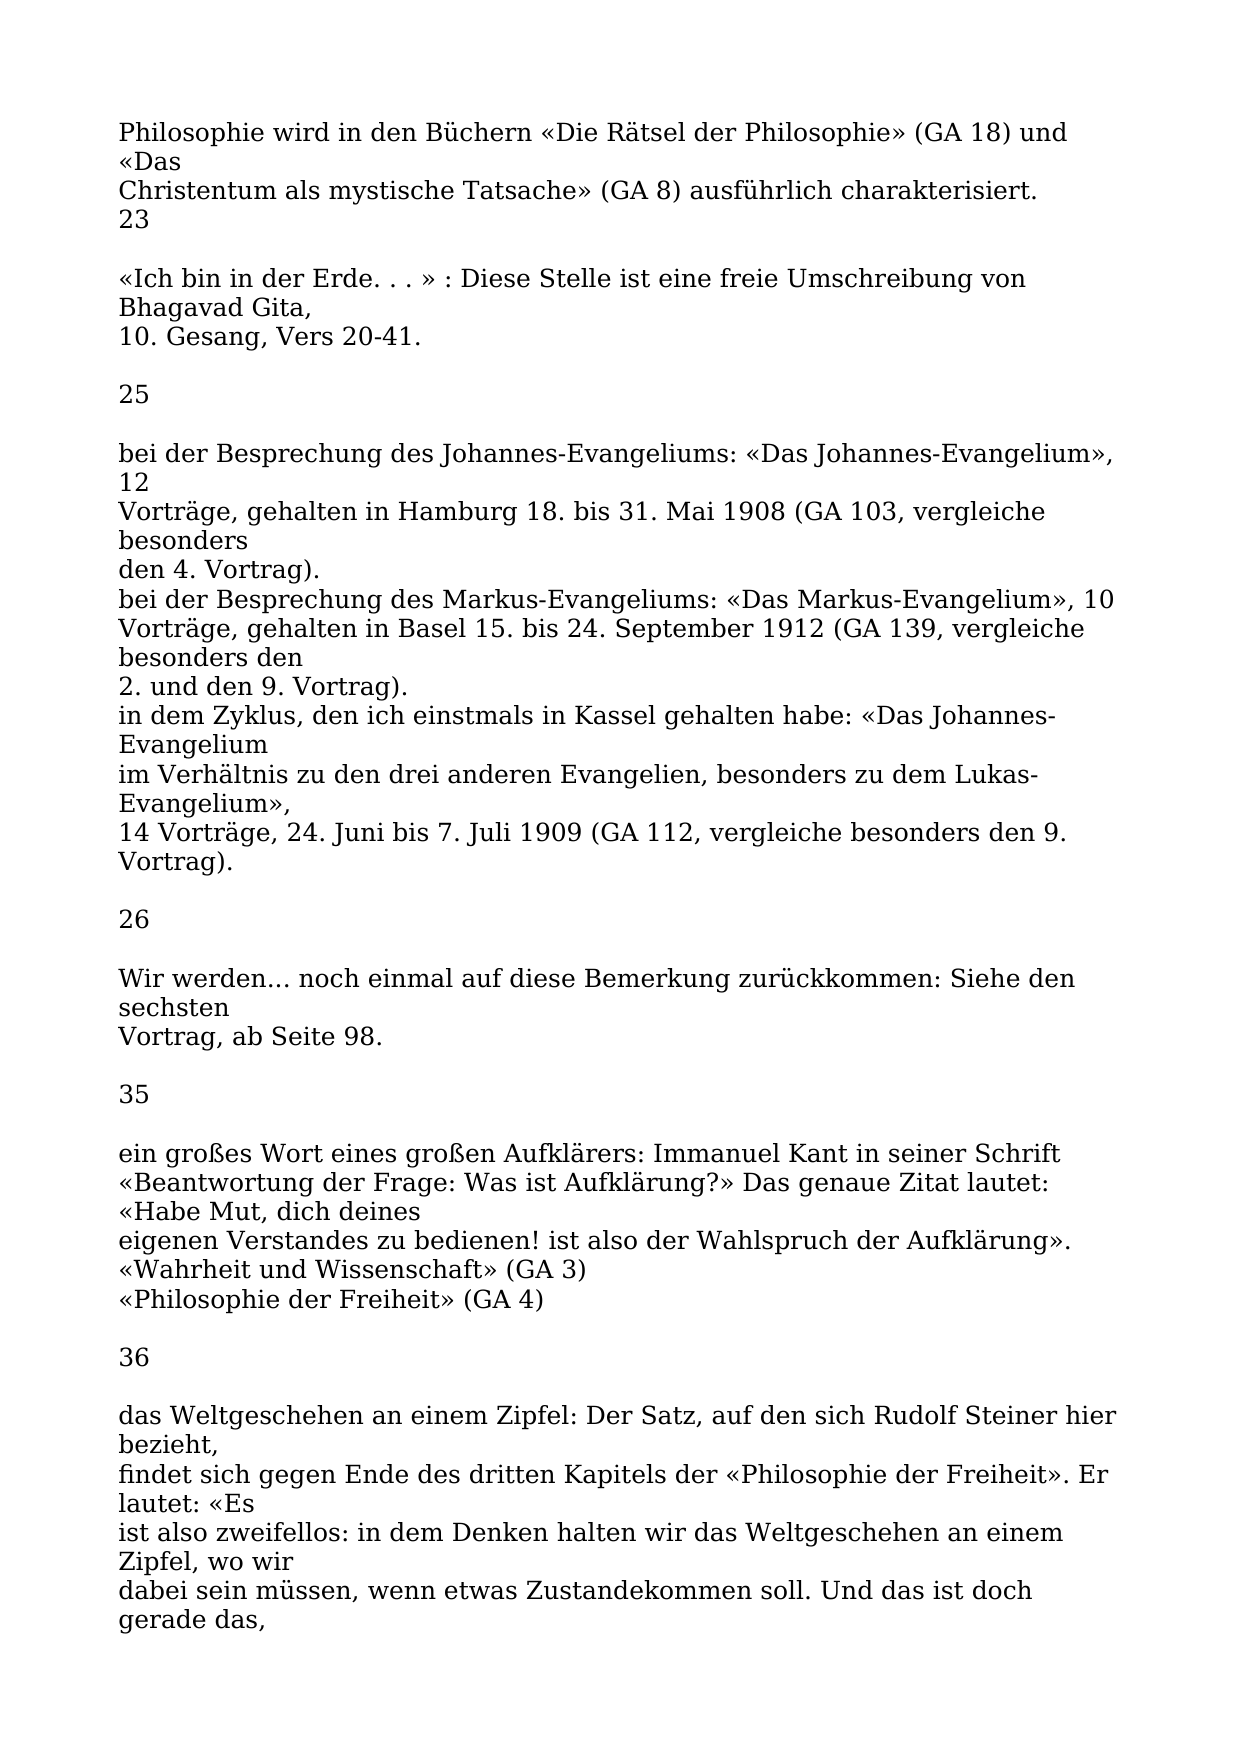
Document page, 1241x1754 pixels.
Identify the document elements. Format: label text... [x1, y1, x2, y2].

text bei der Besprechung des Johannes-Evangeliums: «Das Johannes-Evangelium», 12 [118, 439, 1122, 497]
text 14 Vorträge, 24. Juni bis 7. Juli 1909 (GA 112, vergleiche besonders den 9. Vortrag). [118, 818, 1122, 876]
text findet sich gegen Ende des dritten Kapitels der «Philosophie der Freiheit». Er lautet: «Es [118, 1460, 1122, 1518]
text 25 [118, 381, 1122, 410]
text in dem Zyklus, den ich einstmals in Kassel gehalten habe: «Das Johannes-Evangelium [118, 701, 1122, 760]
text ist also zweifellos: in dem Denken halten wir das Weltgeschehen an einem Zipfel, wo wir [118, 1518, 1122, 1576]
text Vortrag, ab Seite 98. [118, 1022, 1122, 1051]
text 10. Gesang, Vers 20-41. [118, 322, 1122, 351]
text 26 [118, 906, 1122, 935]
text eigenen Verstandes zu bedienen! ist also der Wahlspruch der Aufklärung». [118, 1226, 1122, 1256]
text Wir werden... noch einmal auf diese Bemerkung zurückkommen: Siehe den sechsten [118, 964, 1122, 1022]
text «Wahrheit und Wissenschaft» (GA 3) [118, 1256, 1122, 1285]
text «Ich bin in der Erde. . . » : Diese Stelle ist eine freie Umschreibung von Bhagavad Gita, [118, 264, 1122, 322]
text den 4. Vortrag). [118, 556, 1122, 585]
text 2. und den 9. Vortrag). [118, 672, 1122, 701]
text «Philosophie der Freiheit» (GA 4) [118, 1285, 1122, 1314]
text Vorträge, gehalten in Hamburg 18. bis 31. Mai 1908 (GA 103, vergleiche besonders [118, 497, 1122, 556]
text 35 [118, 1081, 1122, 1110]
text 23 [118, 206, 1122, 235]
text Philosophie wird in den Büchern «Die Rätsel der Philosophie» (GA 18) und «Das [118, 118, 1122, 176]
text bei der Besprechung des Markus-Evangeliums: «Das Markus-Evangelium», 10 Vorträge, gehalten in Basel 15. bis 24. September 1912 (GA 139, vergleiche besonders den [118, 585, 1122, 672]
text das Weltgeschehen an einem Zipfel: Der Satz, auf den sich Rudolf Steiner hier bezieht, [118, 1401, 1122, 1460]
text ein großes Wort eines großen Aufklärers: Immanuel Kant in seiner Schrift «Beantwortung der Frage: Was ist Aufklärung?» Das genaue Zitat lautet: «Habe Mut, dich deines [118, 1139, 1122, 1226]
text Christentum als mystische Tatsache» (GA 8) ausführlich charakterisiert. [118, 176, 1122, 206]
text 36 [118, 1343, 1122, 1372]
text dabei sein müssen, wenn etwas Zustandekommen soll. Und das ist doch gerade das, [118, 1576, 1122, 1635]
text im Verhältnis zu den drei anderen Evangelien, besonders zu dem Lukas-Evangelium», [118, 760, 1122, 818]
